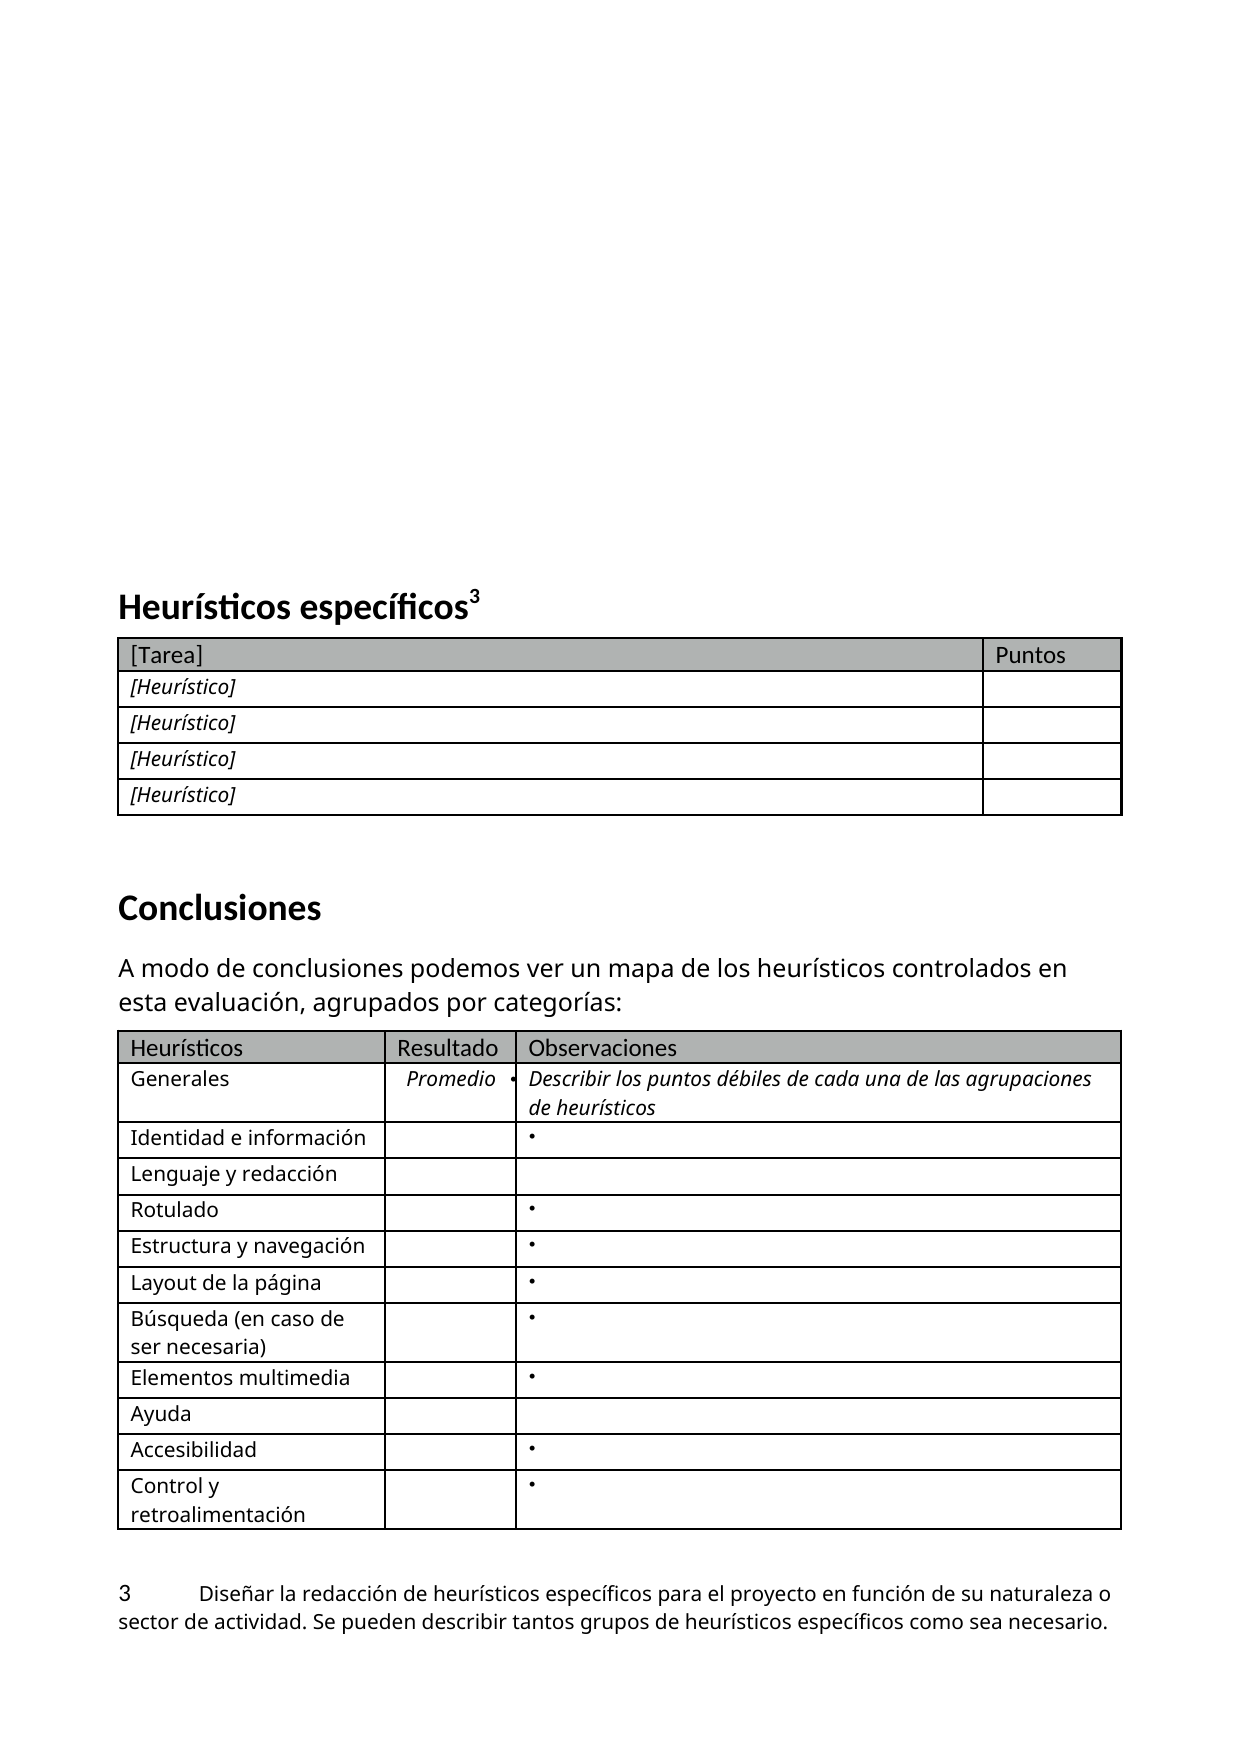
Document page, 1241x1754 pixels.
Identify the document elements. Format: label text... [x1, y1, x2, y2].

table_cell [517, 1123, 1120, 1157]
table_cell [386, 1304, 515, 1361]
table_cell [386, 1123, 515, 1157]
table_cell [984, 744, 1120, 778]
table_cell [517, 1435, 1120, 1469]
table_cell [386, 1435, 515, 1469]
table_cell Lenguaje y redacción [119, 1159, 384, 1193]
table_cell [517, 1471, 1120, 1528]
table_cell [Heurístico] [119, 744, 982, 778]
table_cell [517, 1232, 1120, 1266]
table_cell [386, 1363, 515, 1397]
table_cell [386, 1159, 515, 1193]
table_cell [517, 1399, 1120, 1433]
table_cell Identidad e información [119, 1123, 384, 1157]
table_cell Promedio [386, 1064, 515, 1121]
text Diseñar la redacción de heurísticos específicos para el proyecto en función de su naturaleza o sector de actividad. Se pueden describir tantos grupos de heurísticos específicos como sea necesario. [118, 1577, 1122, 1636]
table_cell Control y retroalimentación [119, 1471, 384, 1528]
table_cell Estructura y navegación [119, 1232, 384, 1266]
table_cell [386, 1268, 515, 1302]
table_cell Elementos multimedia [119, 1363, 384, 1397]
table_cell [386, 1399, 515, 1433]
table_header Puntos [984, 639, 1120, 670]
table_header [Tarea] [119, 639, 982, 670]
table_cell [517, 1363, 1120, 1397]
table_header Resultado [386, 1032, 515, 1062]
table_cell [984, 780, 1120, 814]
table_cell [517, 1304, 1120, 1361]
table_cell [517, 1159, 1120, 1193]
table_cell [517, 1268, 1120, 1302]
table_cell [517, 1196, 1120, 1229]
table_cell [984, 708, 1120, 742]
table_cell [984, 672, 1120, 706]
table_cell Describir los puntos débiles de cada una de las agrupaciones de heurísticos [517, 1064, 1120, 1121]
table_cell Ayuda [119, 1399, 384, 1433]
table_cell Generales [119, 1064, 384, 1121]
table_cell [Heurístico] [119, 780, 982, 814]
table_cell Accesibilidad [119, 1435, 384, 1469]
text A modo de conclusiones podemos ver un mapa de los heurísticos controlados en esta evaluación, agrupados por categorías: [118, 951, 1122, 1019]
table_cell [Heurístico] [119, 708, 982, 742]
table_cell Layout de la página [119, 1268, 384, 1302]
subtitle Conclusiones [118, 884, 1122, 930]
table_cell [Heurístico] [119, 672, 982, 706]
table_cell Búsqueda (en caso de ser necesaria) [119, 1304, 384, 1361]
table_header Heurísticos [119, 1032, 384, 1062]
table_cell [386, 1232, 515, 1266]
table_cell [386, 1471, 515, 1528]
table_header Observaciones [517, 1032, 1120, 1062]
subtitle Heurísticos específicos [118, 583, 1122, 629]
table_cell Rotulado [119, 1196, 384, 1229]
table_cell [386, 1196, 515, 1229]
